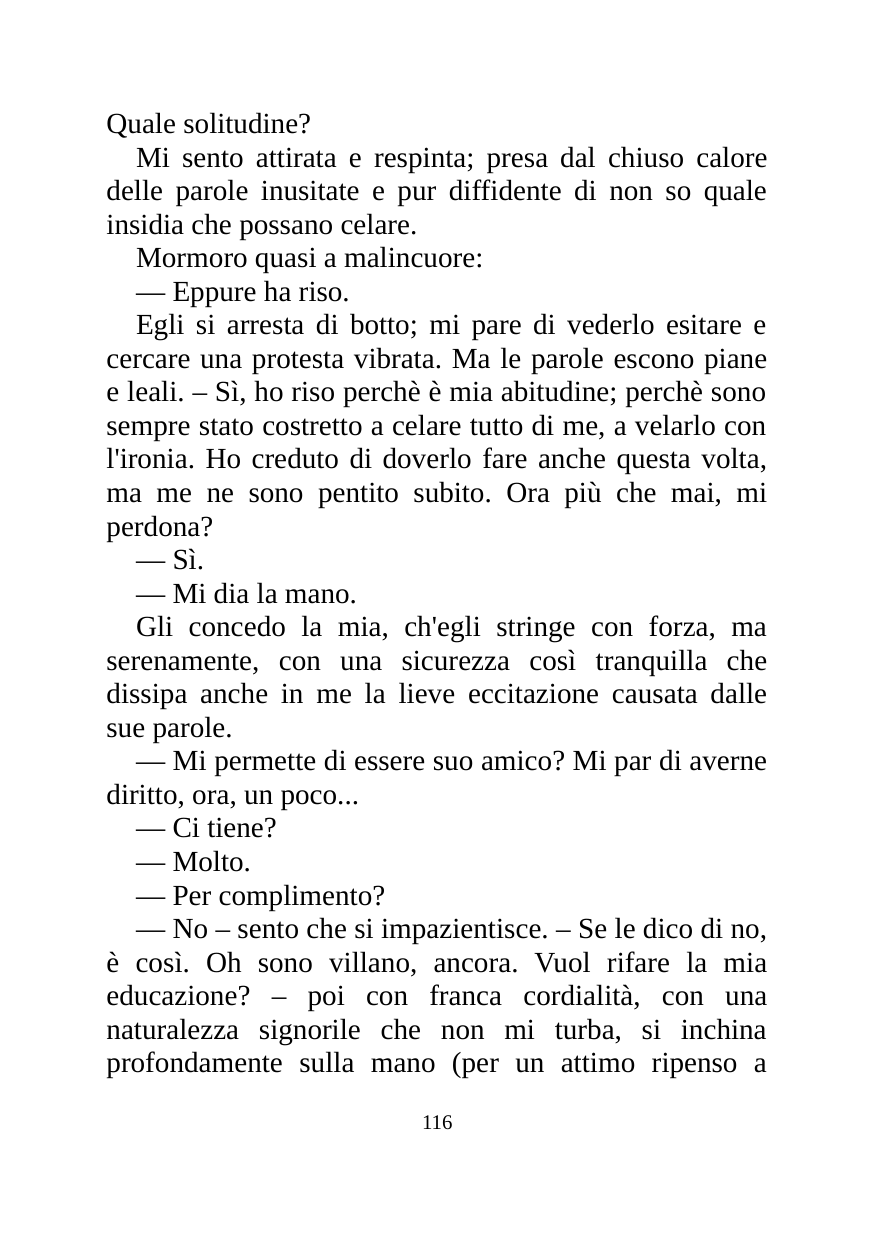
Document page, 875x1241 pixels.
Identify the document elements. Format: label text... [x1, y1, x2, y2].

text — Ci tiene? [106, 811, 768, 844]
text — Mi dia la mano. [106, 576, 768, 609]
text Mormoro quasi a malincuore: [106, 240, 768, 274]
text — Sì. [106, 542, 768, 576]
text Mi sento attirata e respinta; presa dal chiuso calore delle parole inusitate e pur diffidente di non so quale insidia che possano celare. [106, 140, 768, 240]
text — Mi permette di essere suo amico? Mi par di averne diritto, ora, un poco... [106, 743, 768, 811]
text — Molto. [106, 844, 768, 878]
text — No – sento che si impazientisce. – Se le dico di no, è così. Oh sono villano, ancora. Vuol rifare la mia educazione? – poi con franca cordialità, con una naturalezza signorile che non mi turba, si inchina profondamente sulla mano (per un attimo ripenso a [106, 911, 768, 1079]
text Gli concedo la mia, ch'egli stringe con forza, ma serenamente, con una sicurezza così tranquilla che dissipa anche in me la lieve eccitazione causata dalle sue parole. [106, 609, 768, 743]
text Egli si arresta di botto; mi pare di vederlo esitare e cercare una protesta vibrata. Ma le parole escono piane e leali. – Sì, ho riso perchè è mia abitudine; perchè sono sempre stato costretto a celare tutto di me, a velarlo con l'ironia. Ho creduto di doverlo fare anche questa volta, ma me ne sono pentito subito. Ora più che mai, mi perdona? [106, 307, 768, 542]
text — Eppure ha riso. [106, 274, 768, 307]
text Quale solitudine? [106, 106, 768, 140]
text — Per complimento? [106, 878, 768, 911]
